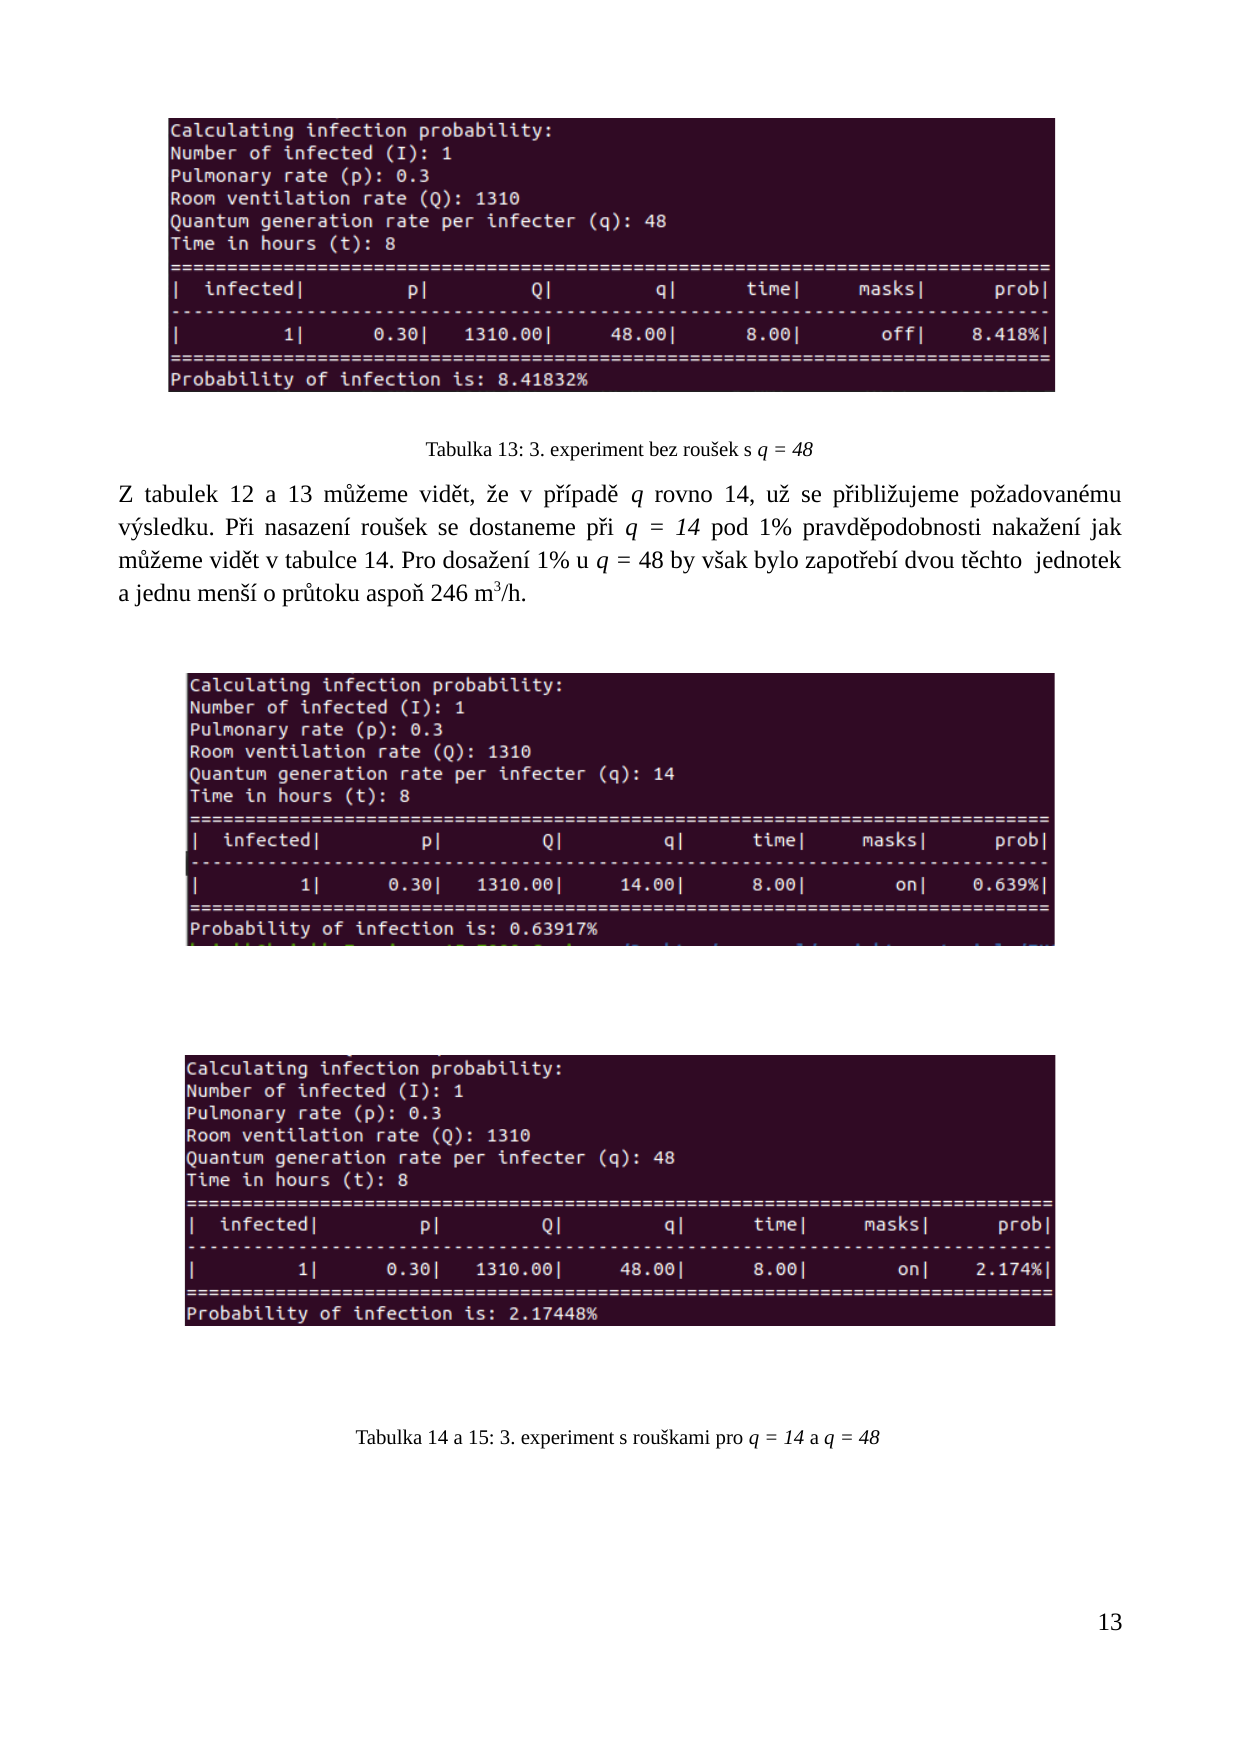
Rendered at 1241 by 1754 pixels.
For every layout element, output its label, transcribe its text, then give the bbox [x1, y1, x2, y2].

picture [185, 673, 1055, 946]
text Tabulka 13: 3. experiment bez roušek s q = 48 [118, 437, 1122, 461]
picture [168, 118, 1056, 392]
text Tabulka 14 a 15: 3. experiment s rouškami pro q = 14 a q = 48 [118, 1425, 1122, 1449]
picture [184, 1055, 1056, 1326]
text Z tabulek 12 a 13 můžeme vidět, že v případě q rovno 14, už se přibližujeme požadovanému výsledku. Při nasazení roušek se dostaneme při q = 14 pod 1% pravděpodobnosti nakažení jak můžeme vidět v tabulce 14. Pro dosažení 1% u q = 48 by však bylo zapotřebí dvou těchto jednotek a jednu menší o průtoku aspoň 246 m3/h. [118, 479, 1122, 607]
